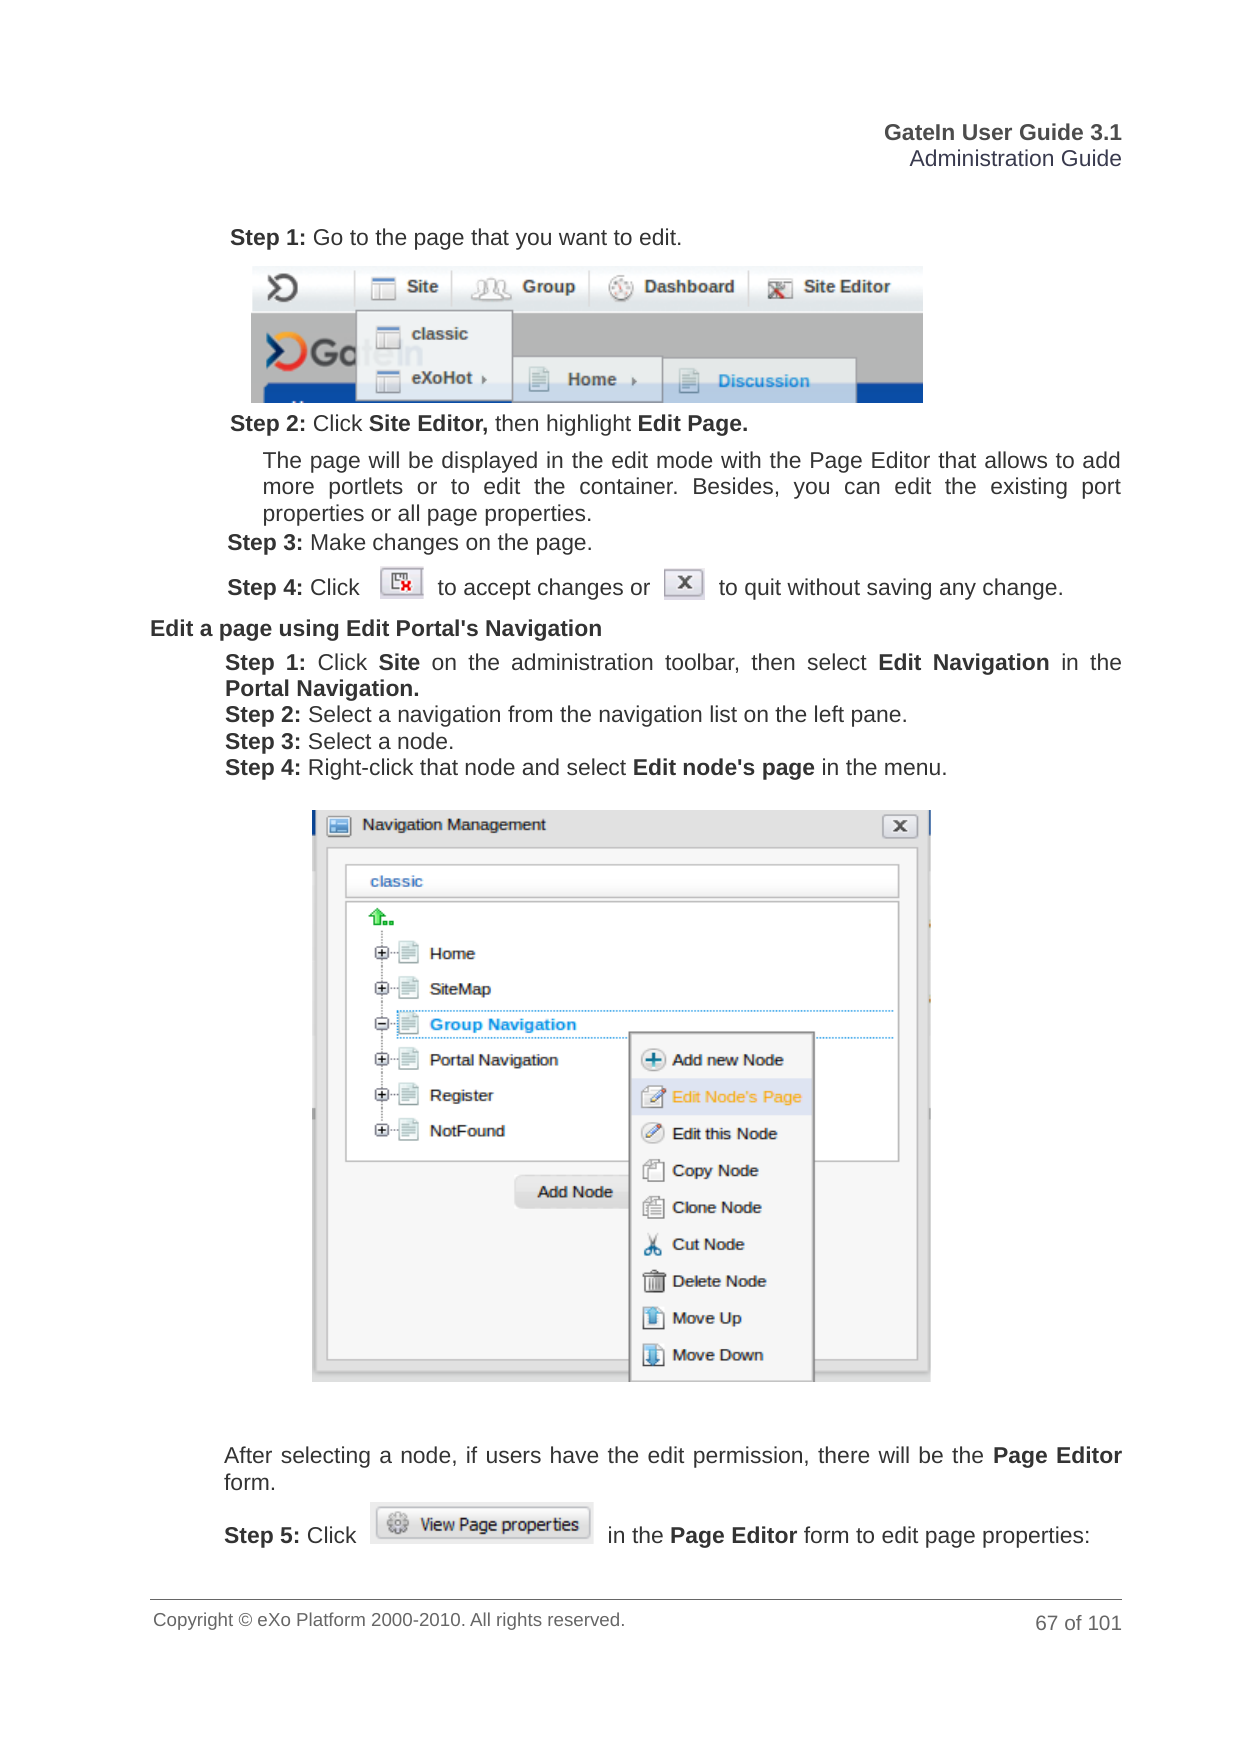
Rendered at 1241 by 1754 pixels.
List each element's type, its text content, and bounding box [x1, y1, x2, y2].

list Step 3: Select a node. [187, 728, 1122, 754]
list Step 1: Click Site on the administration toolbar, then select Edit Navigation in the Portal Navigation. [187, 649, 1122, 701]
text Edit a page using Edit Portal's Navigation [150, 615, 1122, 641]
picture [251, 266, 923, 403]
list Step 3: Make changes on the page. [151, 529, 1122, 555]
picture [312, 810, 931, 1382]
picture [664, 568, 705, 600]
list Step 4: Click to accept changes or to quit without saving any change. [151, 558, 1122, 607]
picture [380, 566, 424, 599]
list Step 4: Right-click that node and select Edit node's page in the menu. [187, 754, 1122, 780]
text After selecting a node, if users have the edit permission, there will be the Page Editor form. [224, 1442, 1122, 1495]
picture [370, 1502, 594, 1544]
text Step 5: Click in the Page Editor form to edit page properties: [224, 1495, 1122, 1551]
text Step 1: Go to the page that you want to edit. [150, 223, 1122, 250]
list Step 2: Select a navigation from the navigation list on the left pane. [187, 701, 1122, 728]
text Step 2: Click Site Editor, then highlight Edit Page. [150, 403, 1122, 436]
list The page will be displayed in the edit mode with the Page Editor that allows to add more portlets or to edit the container. Besides, you can edit the existing port properties or all page properties. [225, 447, 1122, 526]
